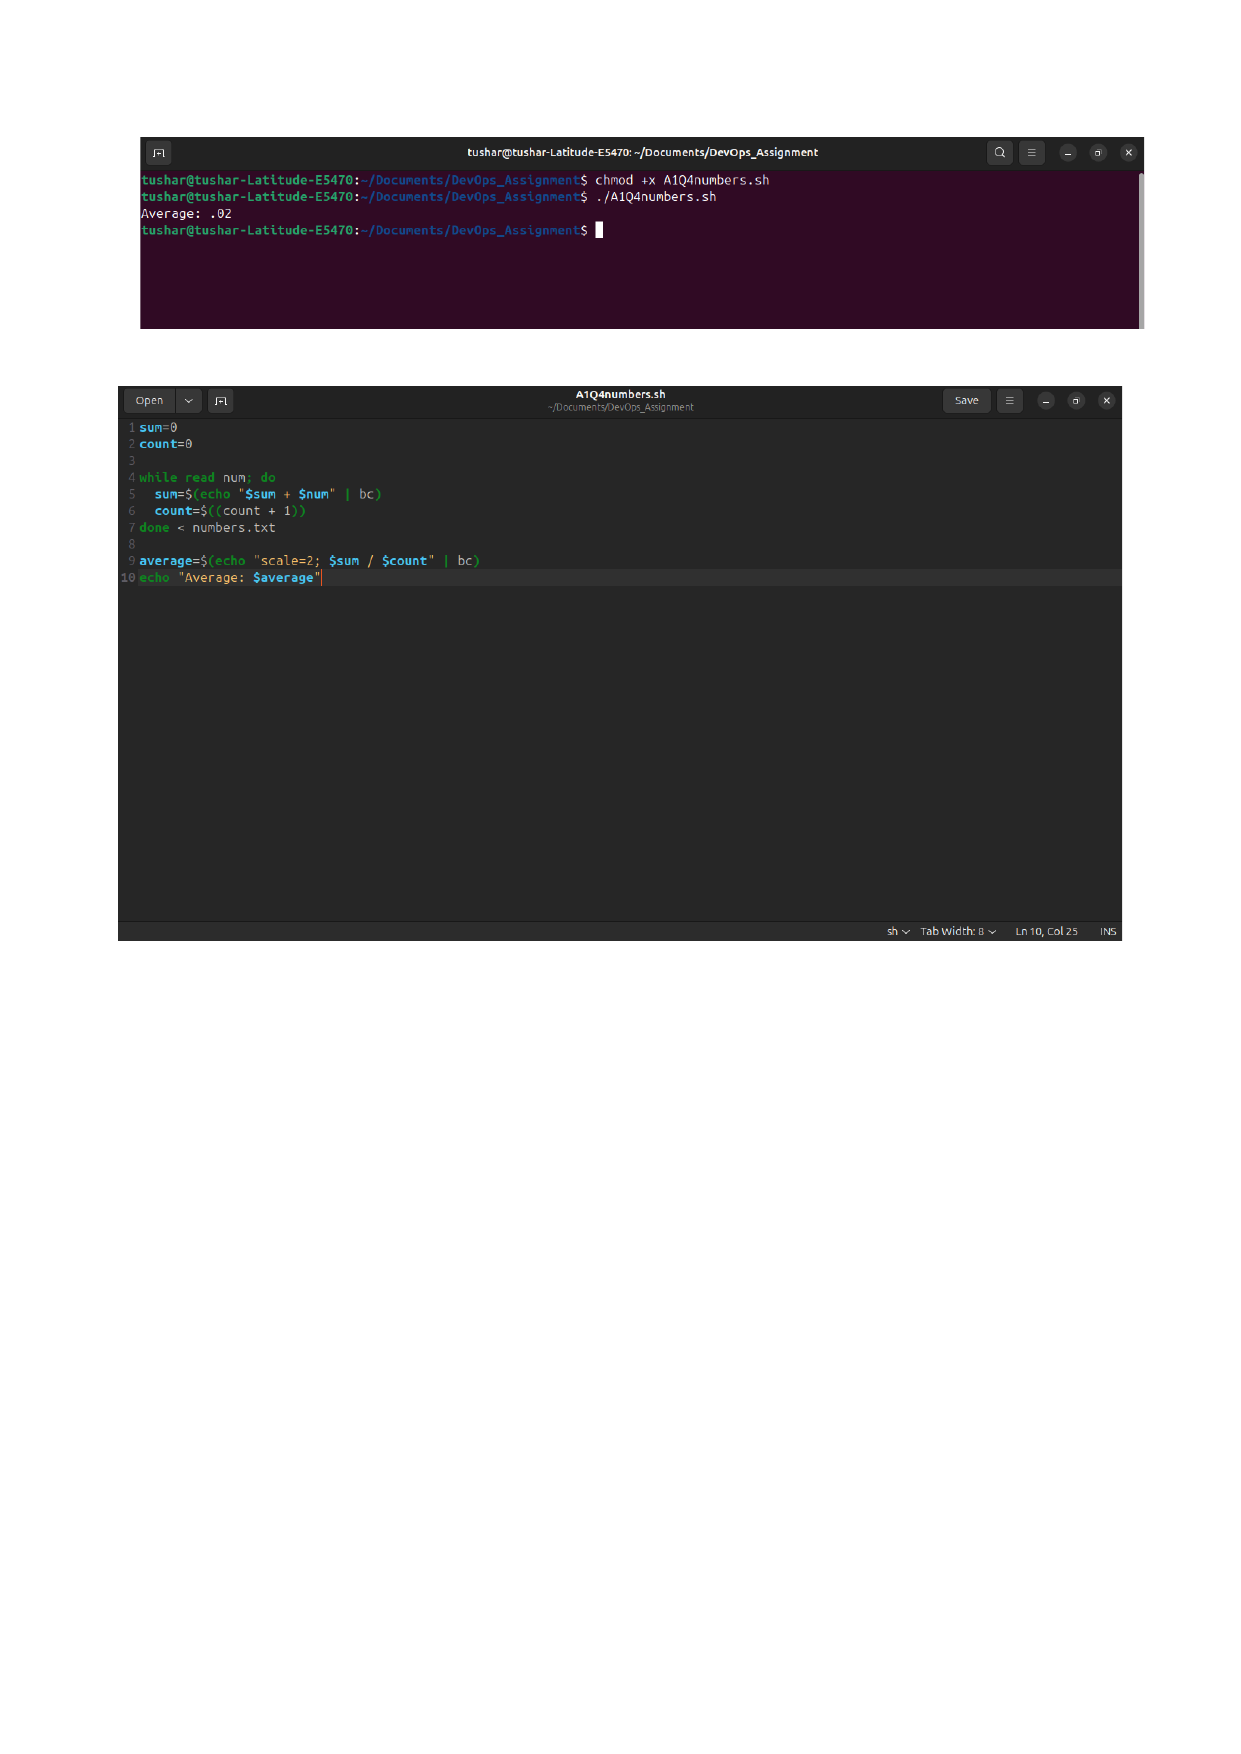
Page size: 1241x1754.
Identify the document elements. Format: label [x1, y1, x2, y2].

picture [118, 386, 1123, 941]
picture [140, 137, 1145, 329]
